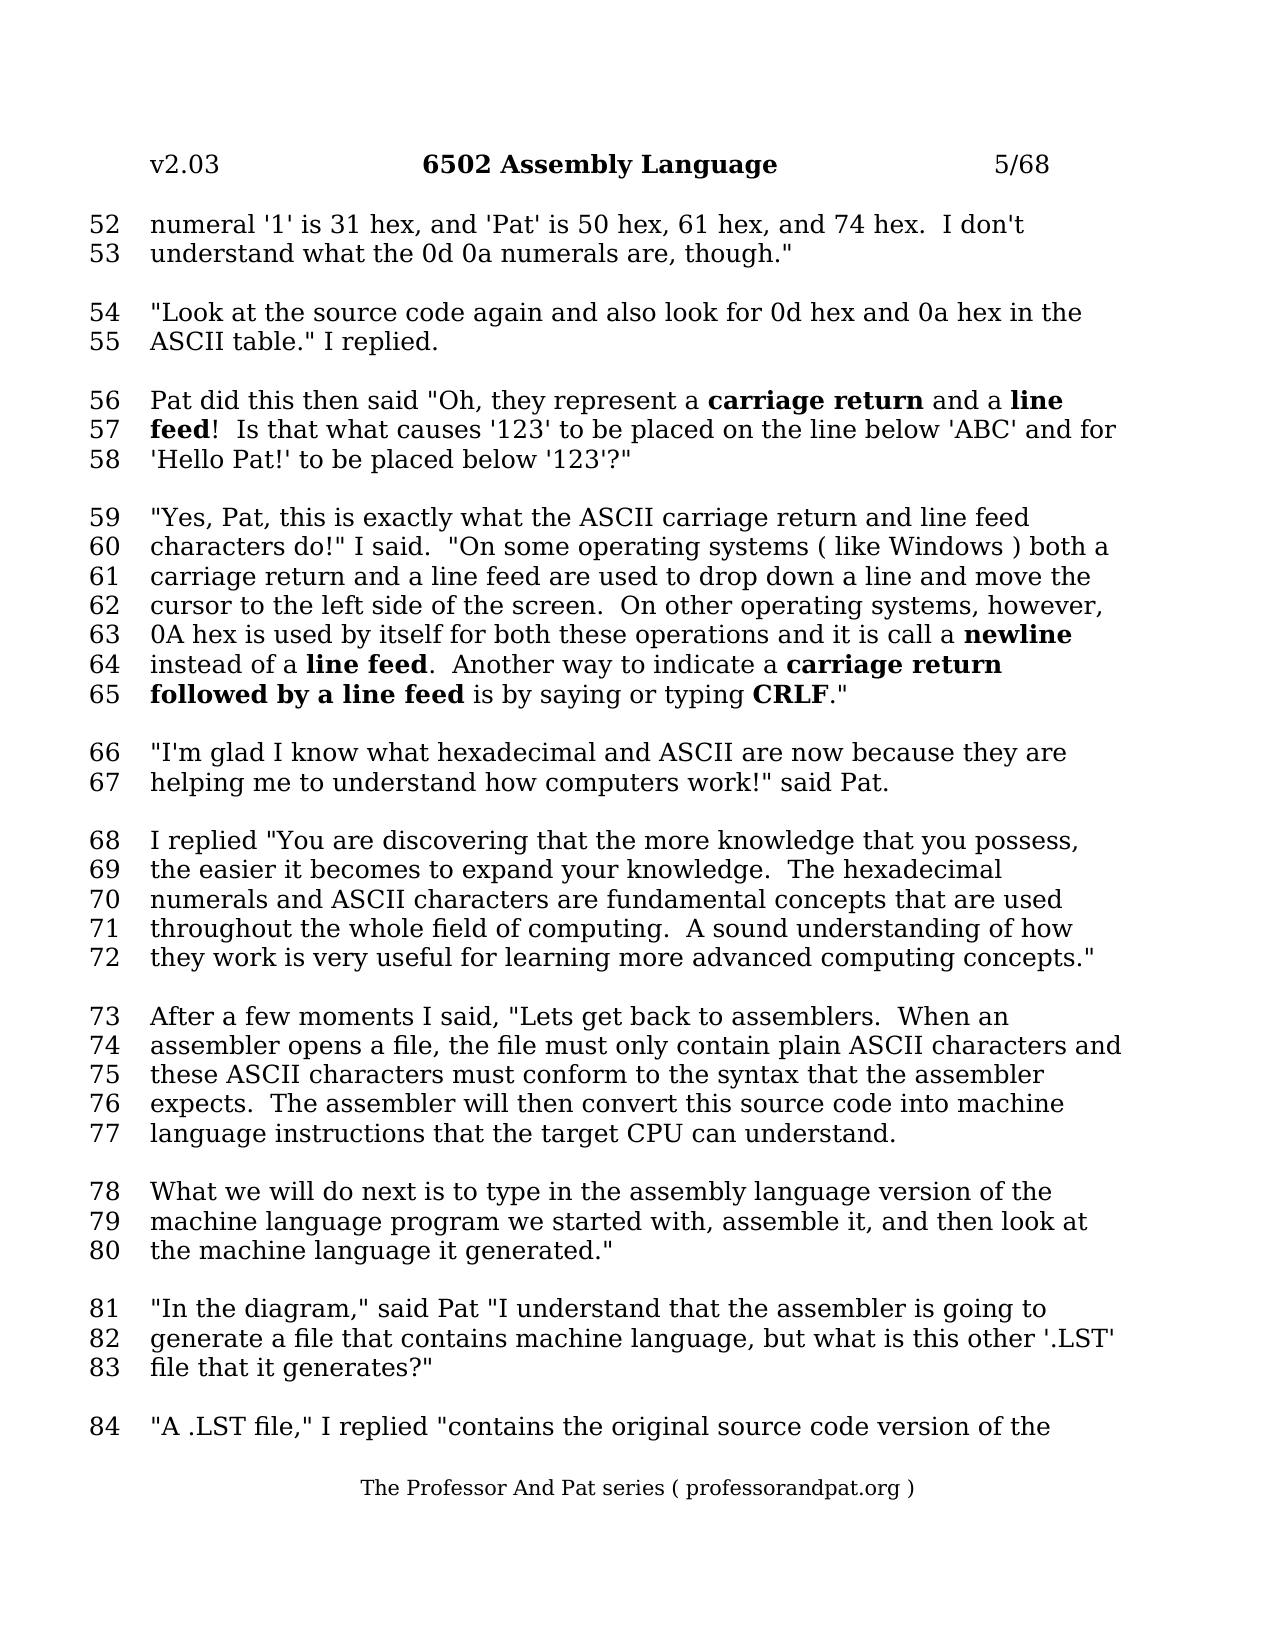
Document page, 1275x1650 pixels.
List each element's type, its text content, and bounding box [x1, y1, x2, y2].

text "Yes, Pat, this is exactly what the ASCII carriage return and line feed characters do!" I said. "On some operating systems ( like Windows ) both a carriage return and a line feed are used to drop down a line and move the cursor to the left side of the screen. On other operating systems, however, 0A hex is used by itself for both these operations and it is call a newline instead of a line feed. Another way to indicate a carriage return followed by a line feed is by saying or typing CRLF." [150, 503, 1125, 709]
text What we will do next is to type in the assembly language version of the machine language program we started with, assemble it, and then look at the machine language it generated." [150, 1177, 1125, 1265]
text After a few moments I said, "Lets get back to assemblers. When an assembler opens a file, the file must only contain plain ASCII characters and these ASCII characters must conform to the syntax that the assembler expects. The assembler will then convert this source code into machine language instructions that the target CPU can understand. [150, 1002, 1125, 1148]
text "In the diagram," said Pat "I understand that the assembler is going to generate a file that contains machine language, but what is this other '.LST' file that it generates?" [150, 1294, 1125, 1382]
text "A .LST file," I replied "contains the original source code version of the [150, 1412, 1125, 1441]
text "I'm glad I know what hexadecimal and ASCII are now because they are helping me to understand how computers work!" said Pat. [150, 738, 1125, 797]
text numeral '1' is 31 hex, and 'Pat' is 50 hex, 61 hex, and 74 hex. I don't understand what the 0d 0a numerals are, though." [150, 210, 1125, 268]
text Pat did this then said "Oh, they represent a carriage return and a line feed! Is that what causes '123' to be placed on the line below 'ABC' and for 'Hello Pat!' to be placed below '123'?" [150, 386, 1125, 474]
text "Look at the source code again and also look for 0d hex and 0a hex in the ASCII table." I replied. [150, 298, 1125, 356]
text I replied "You are discovering that the more knowledge that you possess, the easier it becomes to expand your knowledge. The hexadecimal numerals and ASCII characters are fundamental concepts that are used throughout the whole field of computing. A sound understanding of how they work is very useful for learning more advanced computing concepts." [150, 826, 1125, 973]
